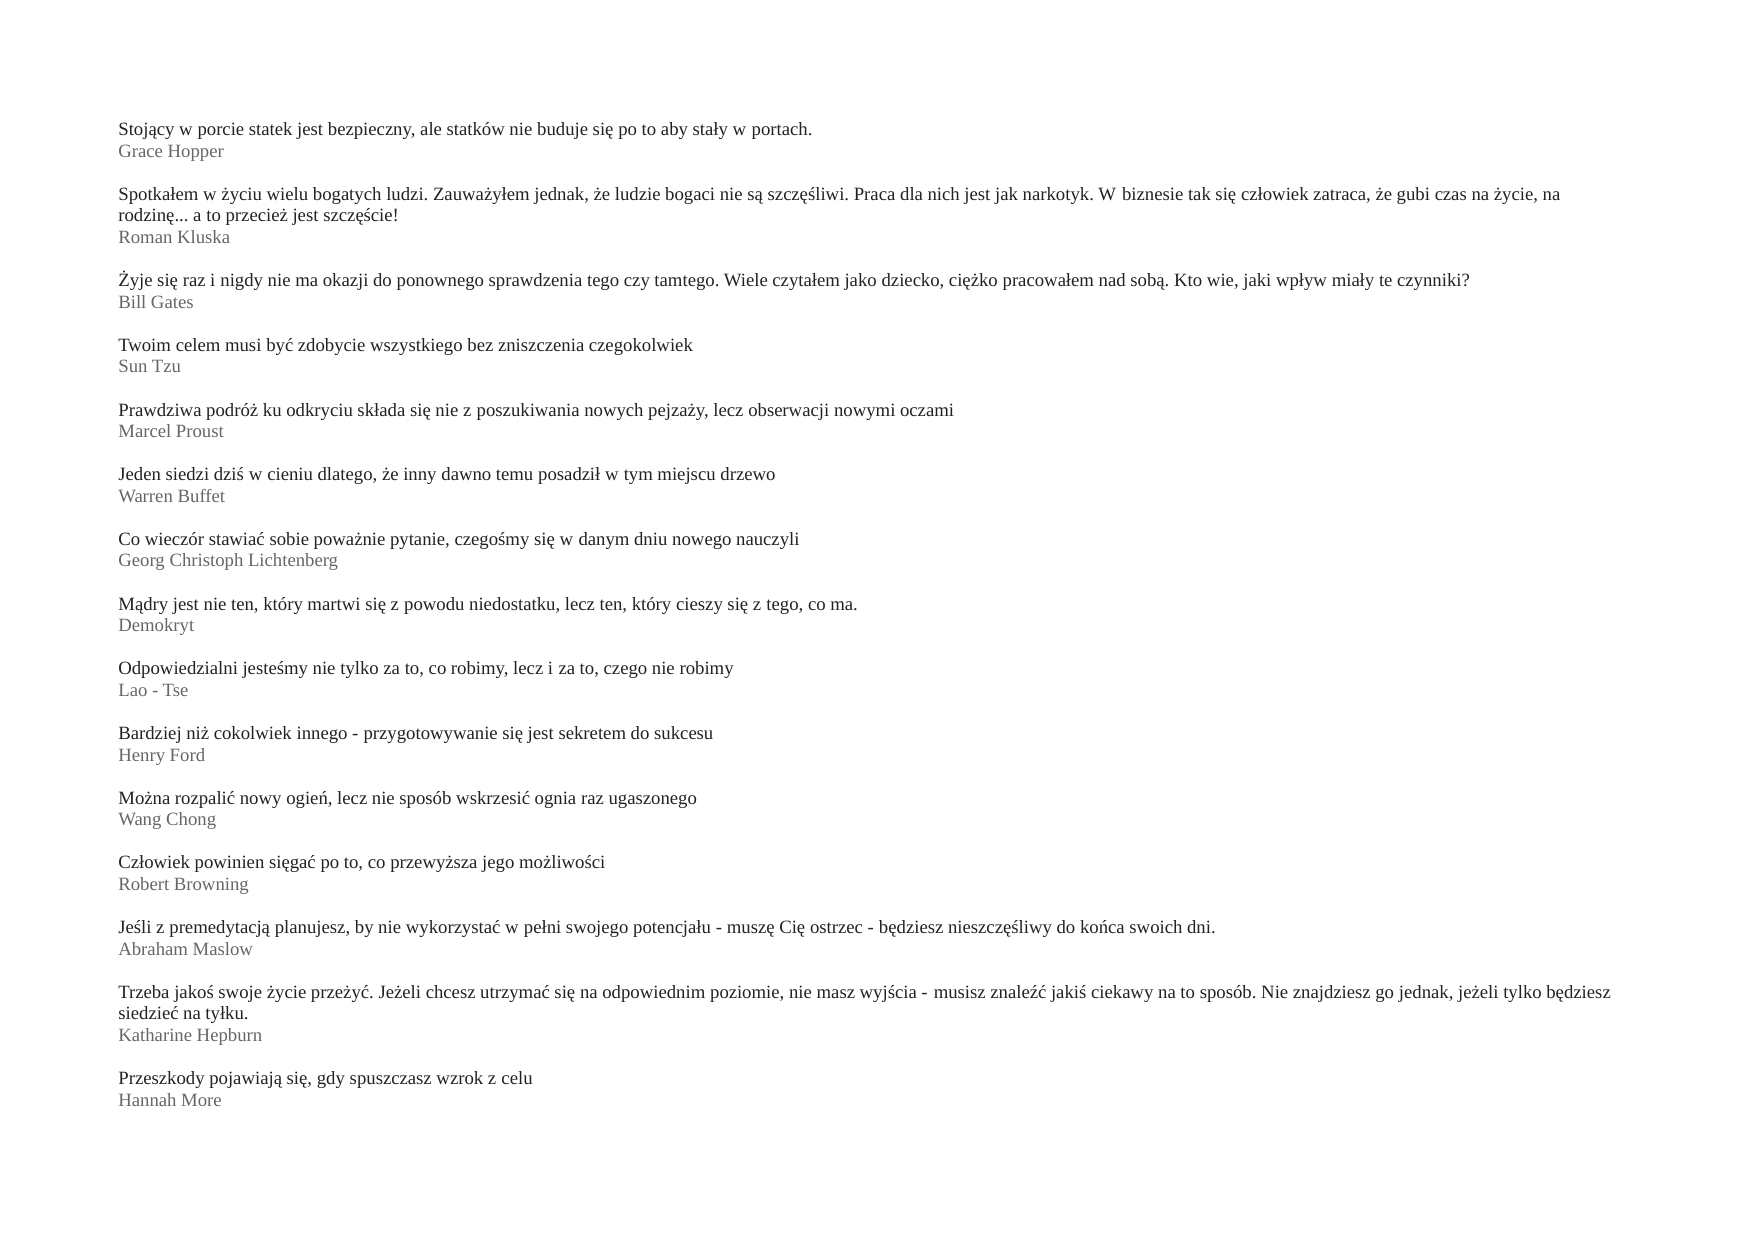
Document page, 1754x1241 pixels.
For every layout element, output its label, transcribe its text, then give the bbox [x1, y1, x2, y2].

text Można rozpalić nowy ogień, lecz nie sposób wskrzesić ognia raz ugaszonego [118, 787, 1636, 808]
text Prawdziwa podróż ku odkryciu składa się nie z poszukiwania nowych pejzaży, lecz obserwacji nowymi oczami [118, 398, 1636, 420]
text Twoim celem musi być zdobycie wszystkiego bez zniszczenia czegokolwiek [118, 334, 1636, 355]
text Henry Ford [118, 743, 1636, 765]
text Robert Browning [118, 873, 1636, 894]
text Przeszkody pojawiają się, gdy spuszczasz wzrok z celu [118, 1067, 1636, 1088]
text Katharine Hepburn [118, 1024, 1636, 1045]
text Jeśli z premedytacją planujesz, by nie wykorzystać w pełni swojego potencjału - muszę Cię ostrzec - będziesz nieszczęśliwy do końca swoich dni. [118, 916, 1636, 937]
text Żyje się raz i nigdy nie ma okazji do ponownego sprawdzenia tego czy tamtego. Wiele czytałem jako dziecko, ciężko pracowałem nad sobą. Kto wie, jaki wpływ miały te czynniki? [118, 269, 1636, 291]
text Co wieczór stawiać sobie poważnie pytanie, czegośmy się w danym dniu nowego nauczyli [118, 528, 1636, 549]
text Mądry jest nie ten, który martwi się z powodu niedostatku, lecz ten, który cieszy się z tego, co ma. [118, 592, 1636, 614]
text Odpowiedzialni jesteśmy nie tylko za to, co robimy, lecz i za to, czego nie robimy [118, 657, 1636, 679]
text Spotkałem w życiu wielu bogatych ludzi. Zauważyłem jednak, że ludzie bogaci nie są szczęśliwi. Praca dla nich jest jak narkotyk. W biznesie tak się człowiek zatraca, że gubi czas na życie, na rodzinę... a to przecież jest szczęście! [118, 183, 1636, 226]
text Warren Buffet [118, 485, 1636, 506]
text Georg Christoph Lichtenberg [118, 549, 1636, 571]
text Bill Gates [118, 291, 1636, 312]
text Stojący w porcie statek jest bezpieczny, ale statków nie buduje się po to aby stały w portach. [118, 118, 1636, 140]
text Człowiek powinien sięgać po to, co przewyższa jego możliwości [118, 851, 1636, 873]
text Abraham Maslow [118, 937, 1636, 959]
text Bardziej niż cokolwiek innego - przygotowywanie się jest sekretem do sukcesu [118, 722, 1636, 743]
text Sun Tzu [118, 355, 1636, 377]
text Wang Chong [118, 808, 1636, 830]
text Marcel Proust [118, 420, 1636, 442]
text Roman Kluska [118, 226, 1636, 247]
text Demokryt [118, 614, 1636, 636]
text Jeden siedzi dziś w cieniu dlatego, że inny dawno temu posadził w tym miejscu drzewo [118, 463, 1636, 485]
text Grace Hopper [118, 140, 1636, 161]
text Trzeba jakoś swoje życie przeżyć. Jeżeli chcesz utrzymać się na odpowiednim poziomie, nie masz wyjścia - musisz znaleźć jakiś ciekawy na to sposób. Nie znajdziesz go jednak, jeżeli tylko będziesz siedzieć na tyłku. [118, 981, 1636, 1024]
text Lao - Tse [118, 679, 1636, 700]
text Hannah More [118, 1088, 1636, 1110]
